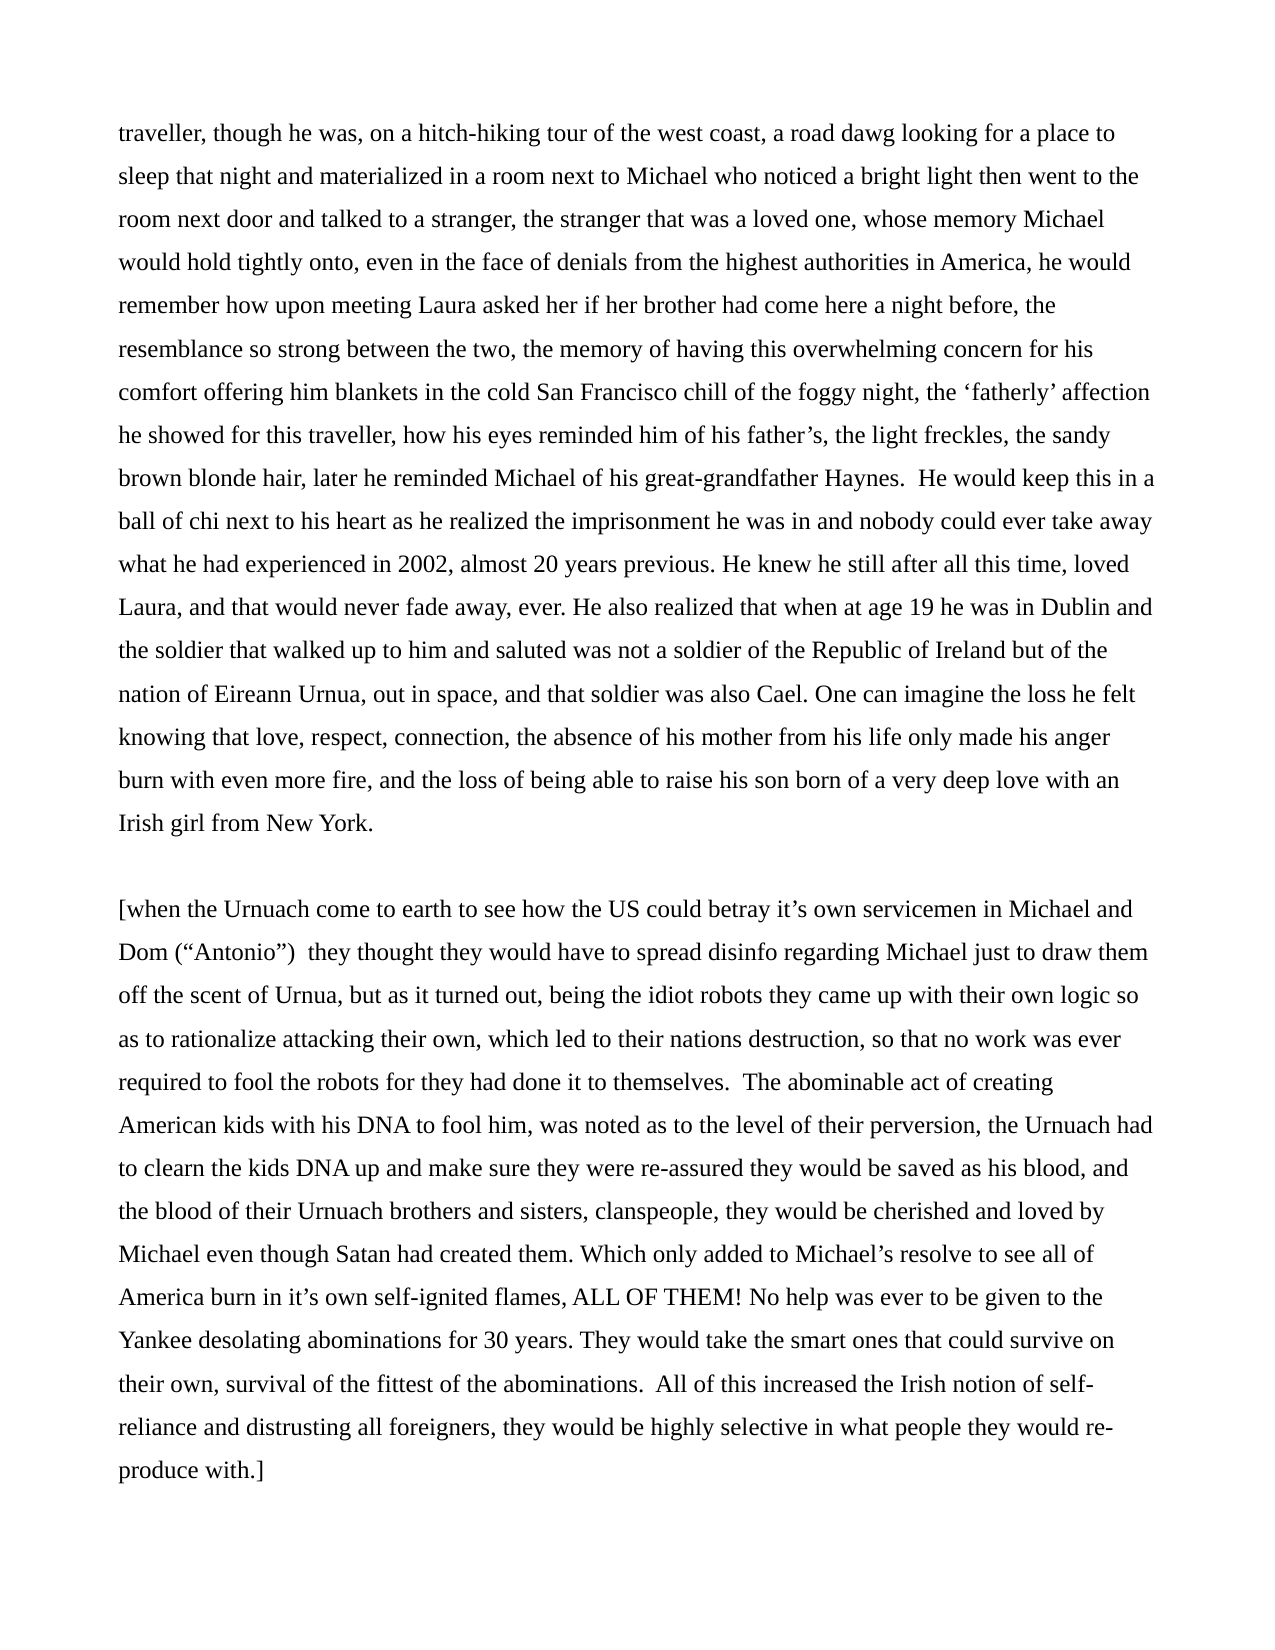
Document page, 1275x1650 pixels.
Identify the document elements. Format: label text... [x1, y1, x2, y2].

text traveller, though he was, on a hitch-hiking tour of the west coast, a road dawg looking for a place to sleep that night and materialized in a room next to Michael who noticed a bright light then went to the room next door and talked to a stranger, the stranger that was a loved one, whose memory Michael would hold tightly onto, even in the face of denials from the highest authorities in America, he would remember how upon meeting Laura asked her if her brother had come here a night before, the resemblance so strong between the two, the memory of having this overwhelming concern for his comfort offering him blankets in the cold San Francisco chill of the foggy night, the ‘fatherly’ affection he showed for this traveller, how his eyes reminded him of his father’s, the light freckles, the sandy brown blonde hair, later he reminded Michael of his great-grandfather Haynes. He would keep this in a ball of chi next to his heart as he realized the imprisonment he was in and nobody could ever take away what he had experienced in 2002, almost 20 years previous. He knew he still after all this time, loved Laura, and that would never fade away, ever. He also realized that when at age 19 he was in Dublin and the soldier that walked up to him and saluted was not a soldier of the Republic of Ireland but of the nation of Eireann Urnua, out in space, and that soldier was also Cael. One can imagine the loss he felt knowing that love, respect, connection, the absence of his mother from his life only made his anger burn with even more fire, and the loss of being able to raise his son born of a very deep love with an Irish girl from New York. [when the Urnuach come to earth to see how the US could betray it’s own servicemen in Michael and Dom (“Antonio”) they thought they would have to spread disinfo regarding Michael just to draw them off the scent of Urnua, but as it turned out, being the idiot robots they came up with their own logic so as to rationalize attacking their own, which led to their nations destruction, so that no work was ever required to fool the robots for they had done it to themselves. The abominable act of creating American kids with his DNA to fool him, was noted as to the level of their perversion, the Urnuach had to clearn the kids DNA up and make sure they were re-assured they would be saved as his blood, and the blood of their Urnuach brothers and sisters, clanspeople, they would be cherished and loved by Michael even though Satan had created them. Which only added to Michael’s resolve to see all of America burn in it’s own self-ignited flames, ALL OF THEM! No help was ever to be given to the Yankee desolating abominations for 30 years. They would take the smart ones that could survive on their own, survival of the fittest of the abominations. All of this increased the Irish notion of self-reliance and distrusting all foreigners, they would be highly selective in what people they would re-produce with.] [118, 118, 1157, 1484]
